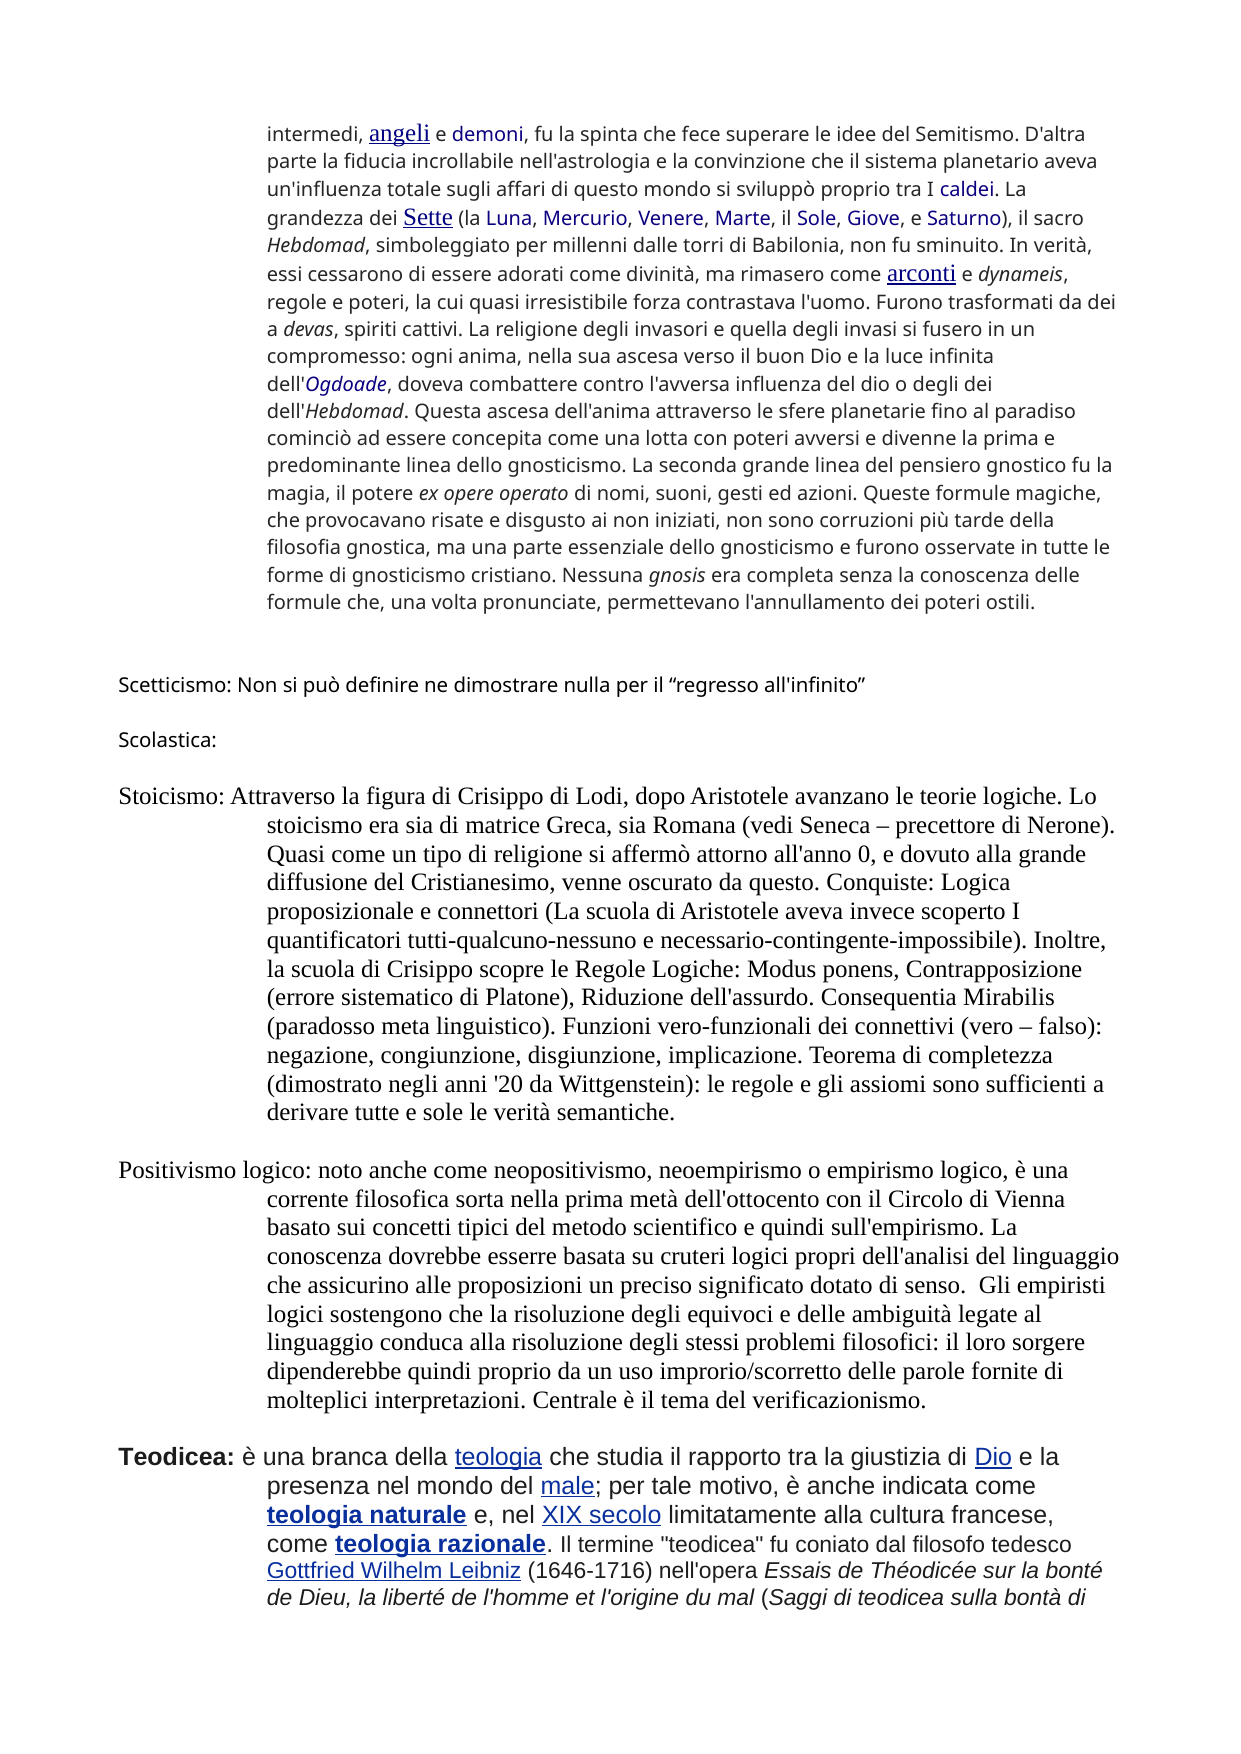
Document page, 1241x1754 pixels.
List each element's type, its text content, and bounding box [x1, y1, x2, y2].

text Stoicismo: Attraverso la figura di Crisippo di Lodi, dopo Aristotele avanzano le teorie logiche. Lo stoicismo era sia di matrice Greca, sia Romana (vedi Seneca – precettore di Nerone). Quasi come un tipo di religione si affermò attorno all'anno 0, e dovuto alla grande diffusione del Cristianesimo, venne oscurato da questo. Conquiste: Logica proposizionale e connettori (La scuola di Aristotele aveva invece scoperto I quantificatori tutti-qualcuno-nessuno e necessario-contingente-impossibile). Inoltre, la scuola di Crisippo scopre le Regole Logiche: Modus ponens, Contrapposizione (errore sistematico di Platone), Riduzione dell'assurdo. Consequentia Mirabilis (paradosso meta linguistico). Funzioni vero-funzionali dei connettivi (vero – falso): negazione, congiunzione, disgiunzione, implicazione. Teorema di completezza (dimostrato negli anni '20 da Wittgenstein): le regole e gli assiomi sono sufficienti a derivare tutte e sole le verità semantiche. [118, 781, 1122, 1126]
text Scolastica: [118, 726, 1122, 753]
text Positivismo logico: noto anche come neopositivismo, neoempirismo o empirismo logico, è una corrente filosofica sorta nella prima metà dell'ottocento con il Circolo di Vienna basato sui concetti tipici del metodo scientifico e quindi sull'empirismo. La conoscenza dovrebbe esserre basata su cruteri logici propri dell'analisi del linguaggio che assicurino alle proposizioni un preciso significato dotato di senso. Gli empiristi logici sostengono che la risoluzione degli equivoci e delle ambiguità legate al linguaggio conduca alla risoluzione degli stessi problemi filosofici: il loro sorgere dipenderebbe quindi proprio da un uso improrio/scorretto delle parole fornite di molteplici interpretazioni. Centrale è il tema del verificazionismo. [118, 1155, 1122, 1414]
text intermedi, angeli e demoni, fu la spinta che fece superare le idee del Semitismo. D'altra parte la fiducia incrollabile nell'astrologia e la convinzione che il sistema planetario aveva un'influenza totale sugli affari di questo mondo si sviluppò proprio tra I caldei. La grandezza dei Sette (la Luna, Mercurio, Venere, Marte, il Sole, Giove, e Saturno), il sacro Hebdomad, simboleggiato per millenni dalle torri di Babilonia, non fu sminuito. In verità, essi cessarono di essere adorati come divinità, ma rimasero come arconti e dynameis, regole e poteri, la cui quasi irresistibile forza contrastava l'uomo. Furono trasformati da dei a devas, spiriti cattivi. La religione degli invasori e quella degli invasi si fusero in un compromesso: ogni anima, nella sua ascesa verso il buon Dio e la luce infinita dell'Ogdoade, doveva combattere contro l'avversa influenza del dio o degli dei dell'Hebdomad. Questa ascesa dell'anima attraverso le sfere planetarie fino al paradiso cominciò ad essere concepita come una lotta con poteri avversi e divenne la prima e predominante linea dello gnosticismo. La seconda grande linea del pensiero gnostico fu la magia, il potere ex opere operato di nomi, suoni, gesti ed azioni. Queste formule magiche, che provocavano risate e disgusto ai non iniziati, non sono corruzioni più tarde della filosofia gnostica, ma una parte essenziale dello gnosticismo e furono osservate in tutte le forme di gnosticismo cristiano. Nessuna gnosis era completa senza la conoscenza delle formule che, una volta pronunciate, permettevano l'annullamento dei poteri ostili. [118, 118, 1122, 615]
text Scetticismo: Non si può definire ne dimostrare nulla per il “regresso all'infinito” [118, 670, 1122, 698]
text Teodicea: è una branca della teologia che studia il rapporto tra la giustizia di Dio e la presenza nel mondo del male; per tale motivo, è anche indicata come teologia naturale e, nel XIX secolo limitatamente alla cultura francese, come teologia razionale. Il termine "teodicea" fu coniato dal filosofo tedesco Gottfried Wilhelm Leibniz (1646-1716) nell'opera Essais de Théodicée sur la bonté de Dieu, la liberté de l'homme et l'origine du mal (Saggi di teodicea sulla bontà di [118, 1442, 1122, 1610]
